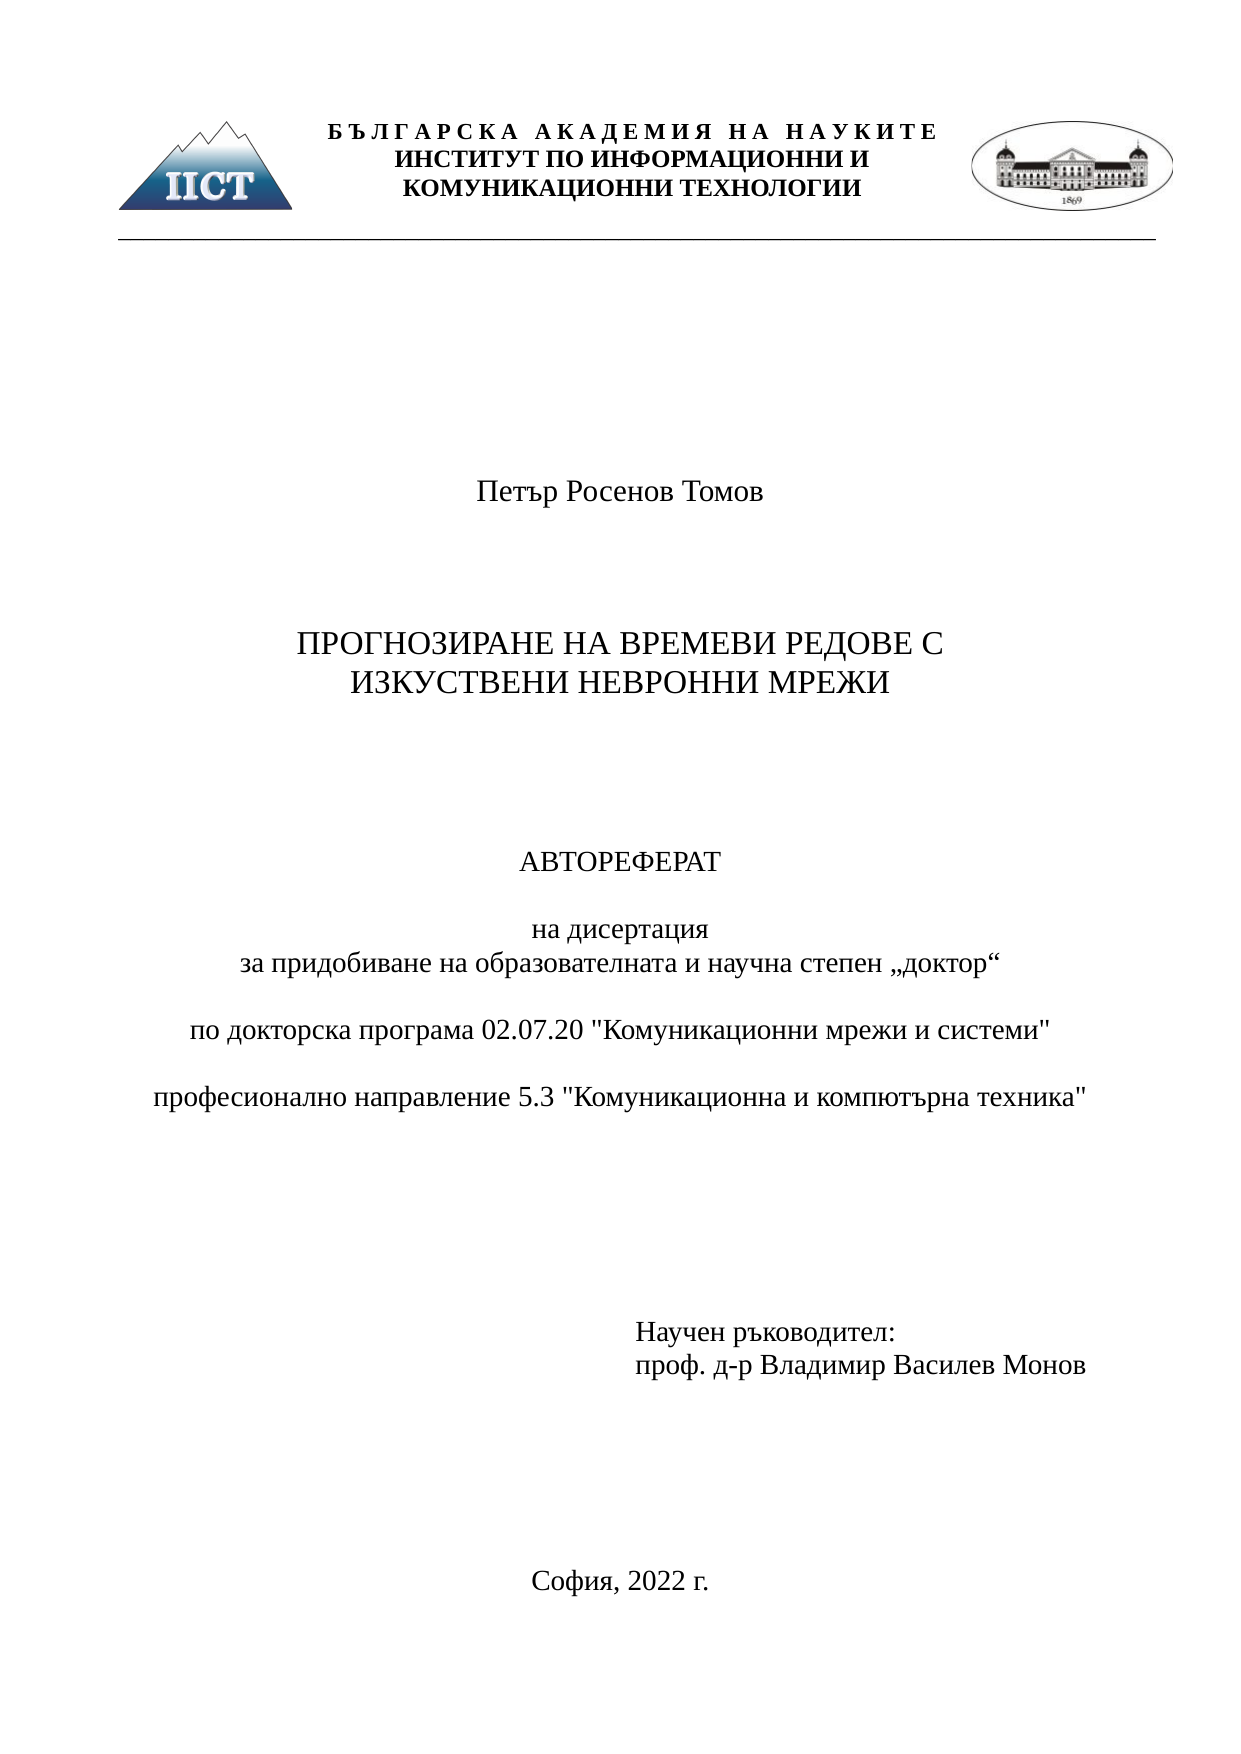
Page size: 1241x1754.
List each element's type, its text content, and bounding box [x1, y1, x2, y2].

text Научен ръководител: [118, 1314, 1122, 1347]
text на дисертация [118, 911, 1122, 945]
text София, 2022 г. [118, 1563, 1122, 1596]
text ИНСТИТУТ ПО ИНФОРМАЦИОННИ И КОМУНИКАЦИОННИ ТЕХНОЛОГИИ [293, 144, 971, 202]
text Б Ъ Л Г А Р С К А А К А Д Е М И Я Н А Н А У К И Т Е [118, 118, 1122, 144]
picture [118, 121, 293, 210]
text АВТОРЕФЕРАТ [118, 844, 1122, 878]
text ___________________________________________________________________________________ [118, 214, 1167, 243]
text проф. д-р Владимир Василев Монов [118, 1347, 1122, 1381]
picture [971, 121, 1173, 211]
text професионално направление 5.3 "Комуникационна и компютърна техника" [118, 1079, 1122, 1112]
text по докторска програма 02.07.20 "Комуникационни мрежи и системи" [118, 1012, 1122, 1045]
text ПРОГНОЗИРАНЕ НА ВРЕМЕВИ РЕДОВЕ С ИЗКУСТВЕНИ НЕВРОННИ МРЕЖИ [118, 624, 1122, 700]
text за придобиване на образователната и научна степен „доктор“ [118, 945, 1122, 978]
text Петър Росенов Томов [118, 473, 1122, 509]
